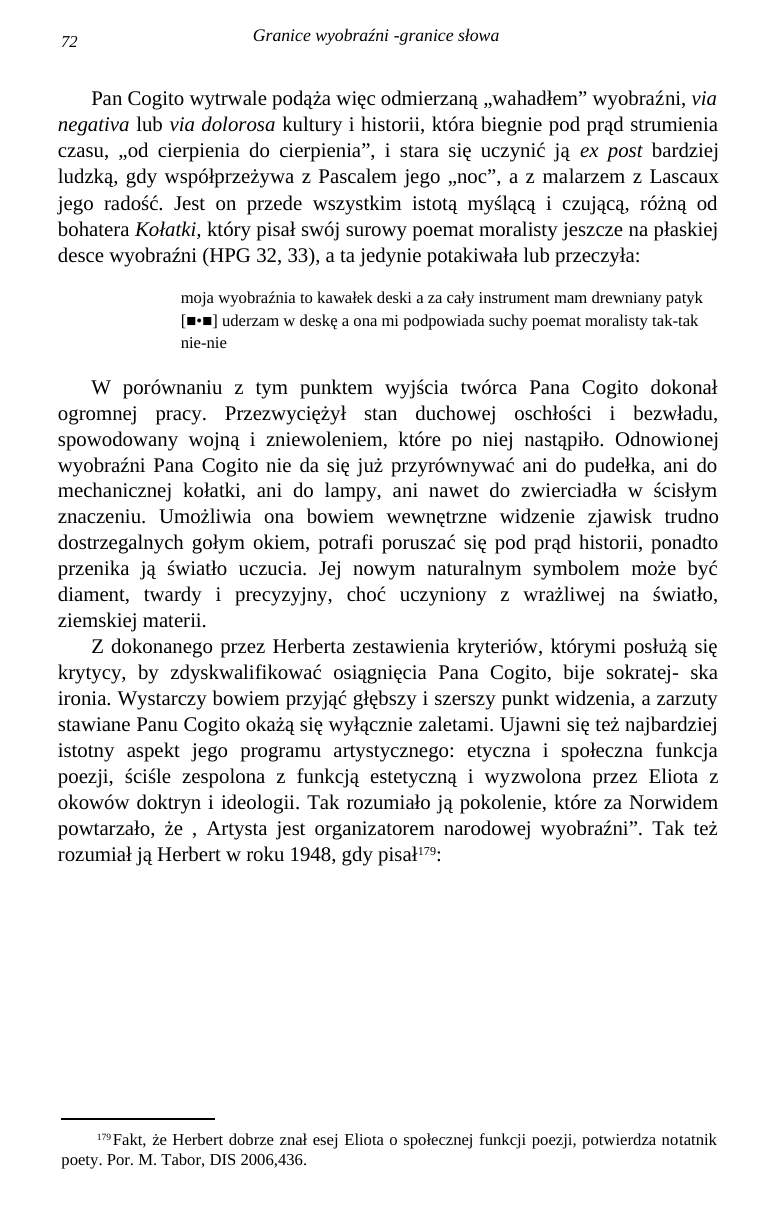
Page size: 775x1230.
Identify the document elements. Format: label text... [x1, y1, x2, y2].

text 72 [61, 31, 88, 51]
text Z dokonanego przez Herberta zestawienia kryteriów, którymi posłużą się krytycy, by zdyskwalifikować osiągnięcia Pana Cogito, bije sokratej- ska ironia. Wystarczy bowiem przyjąć głębszy i szerszy punkt widzenia, a zarzuty stawiane Panu Cogito okażą się wyłącznie zaletami. Ujawni się też najbardziej istotny aspekt jego programu artystycznego: etyczna i społeczna funkcja poezji, ściśle zespolona z funkcją estetyczną i wy­zwolona przez Eliota z okowów doktryn i ideologii. Tak rozumiało ją pokolenie, które za Norwidem powtarzało, że , Artysta jest organizatorem narodowej wyobraźni”. Tak też rozumiał ją Herbert w roku 1948, gdy pisał179: [58, 634, 719, 866]
text 179 Fakt, że Herbert dobrze znał esej Eliota o społecznej funkcji poezji, potwierdza no­tatnik poety. Por. M. Tabor, DIS 2006,436. [61, 1129, 717, 1169]
text Granice wyobraźni -granice słowa [253, 24, 523, 45]
text W porównaniu z tym punktem wyjścia twórca Pana Cogito dokonał ogromnej pracy. Przezwyciężył stan duchowej oschłości i bezwładu, spowodowany wojną i zniewoleniem, które po niej nastąpiło. Odnowio­nej wyobraźni Pana Cogito nie da się już przyrównywać ani do pudełka, ani do mechanicznej kołatki, ani do lampy, ani nawet do zwierciadła w ścisłym znaczeniu. Umożliwia ona bowiem wewnętrzne widzenie zja­wisk trudno dostrzegalnych gołym okiem, potrafi poruszać się pod prąd historii, ponadto przenika ją światło uczucia. Jej nowym naturalnym symbolem może być diament, twardy i precyzyjny, choć uczyniony z wrażliwej na światło, ziemskiej materii. [58, 375, 719, 632]
text moja wyobraźnia to kawałek deski a za cały instrument mam drewniany patyk [■•■] uderzam w deskę a ona mi podpowiada suchy poemat moralisty tak-tak nie-nie [181, 288, 719, 352]
text Pan Cogito wytrwale podąża więc odmierzaną „wahadłem” wyobraź­ni, via negativa lub via dolorosa kultury i historii, która biegnie pod prąd strumienia czasu, „od cierpienia do cierpienia”, i stara się uczynić ją ex post bardziej ludzką, gdy współprzeżywa z Pascalem jego „noc”, a z ma­larzem z Lascaux jego radość. Jest on przede wszystkim istotą myślącą i czującą, różną od bohatera Kołatki, który pisał swój surowy poemat moralisty jeszcze na płaskiej desce wyobraźni (HPG 32, 33), a ta jedynie potakiwała lub przeczyła: [58, 86, 719, 267]
